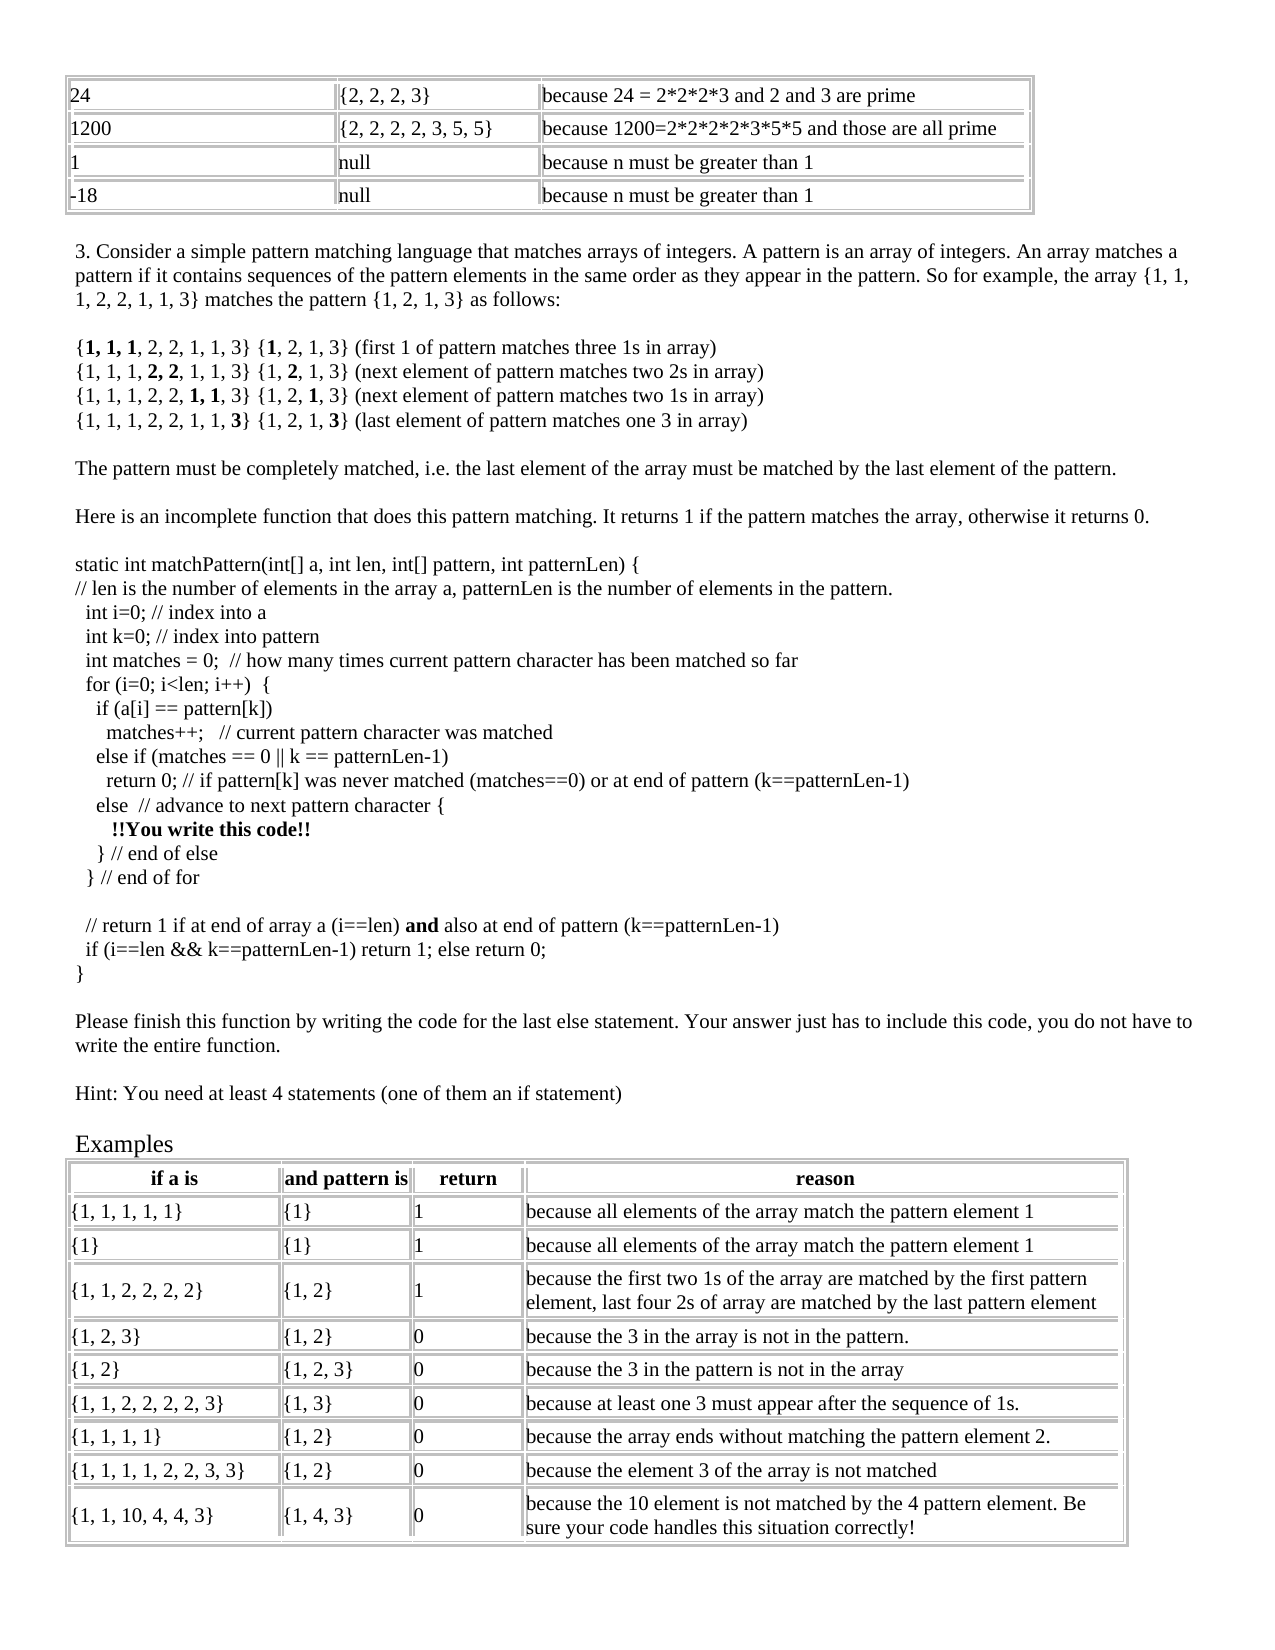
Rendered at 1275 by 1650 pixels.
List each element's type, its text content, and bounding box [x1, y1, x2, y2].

table_header return [412, 1160, 524, 1192]
table_cell because n must be greater than 1 [541, 142, 1032, 175]
text {1, 1, 1, 2, 2, 1, 1, 3} {1, 2, 1, 3} (next element of pattern matches two 2s in array) [75, 359, 1200, 383]
text } // end of else [75, 841, 1200, 865]
table_cell because all elements of the array match the pattern element 1 [524, 1192, 1126, 1225]
table_cell 0 [415, 1456, 521, 1483]
table_cell 24 [71, 81, 337, 108]
table_cell {1, 4, 3} [281, 1483, 412, 1541]
text !!You write this code!! [75, 817, 1200, 841]
table_cell 1 [68, 142, 337, 175]
text matches++; // current pattern character was matched [75, 720, 1200, 744]
text // return 1 if at end of array a (i==len) and also at end of pattern (k==patternLen-1) [75, 913, 1200, 937]
text int i=0; // index into a [75, 600, 1200, 624]
table_cell {1, 2, 3} [68, 1316, 281, 1349]
table_cell because at least one 3 must appear after the sequence of 1s. [524, 1383, 1126, 1416]
text int k=0; // index into pattern [75, 624, 1200, 648]
text {1, 1, 1, 2, 2, 1, 1, 3} {1, 2, 1, 3} (next element of pattern matches two 1s in array) [75, 383, 1200, 407]
text 3. Consider a simple pattern matching language that matches arrays of integers. A pattern is an array of integers. An array matches a pattern if it contains sequences of the pattern elements in the same order as they appear in the pattern. So for example, the array {1, 1, 1, 2, 2, 1, 1, 3} matches the pattern {1, 2, 1, 3} as follows: [75, 239, 1200, 311]
table_cell because the element 3 of the array is not matched [524, 1450, 1126, 1483]
text Examples [75, 1129, 1200, 1158]
table_cell {2, 2, 2, 2, 3, 5, 5} [340, 115, 538, 142]
table_cell because the first two 1s of the array are matched by the first pattern element, last four 2s of array are matched by the last pattern element [524, 1259, 1126, 1316]
table_cell {1, 2} [68, 1349, 281, 1383]
table_cell {1, 1, 1, 1, 1} [68, 1192, 281, 1225]
table_cell because the array ends without matching the pattern element 2. [524, 1416, 1126, 1450]
table_cell 0 [415, 1423, 521, 1450]
table_cell {1, 2} [284, 1322, 409, 1349]
text {1, 1, 1, 2, 2, 1, 1, 3} {1, 2, 1, 3} (first 1 of pattern matches three 1s in array) [75, 335, 1200, 359]
table_cell {1, 2} [284, 1423, 409, 1450]
text for (i=0; i<len; i++) { [75, 672, 1200, 696]
table_cell {1} [284, 1198, 409, 1225]
table_cell because 24 = 2*2*2*3 and 2 and 3 are prime [541, 77, 1032, 108]
table_cell 1 [415, 1198, 521, 1225]
table_cell 1 [415, 1231, 521, 1258]
text if (a[i] == pattern[k]) [75, 696, 1200, 720]
table_cell {2, 2, 2, 3} [337, 77, 541, 108]
table_cell because 1200=2*2*2*2*3*5*5 and those are all prime [541, 109, 1032, 142]
text return 0; // if pattern[k] was never matched (matches==0) or at end of pattern (k==patternLen-1) [75, 768, 1200, 792]
table_cell {1, 1, 1, 1, 2, 2, 3, 3} [68, 1450, 281, 1483]
table_cell {1, 2} [284, 1456, 409, 1483]
table_cell because the 3 in the array is not in the pattern. [524, 1316, 1126, 1349]
table_cell 0 [412, 1483, 524, 1541]
table_header if a is [71, 1164, 281, 1192]
text // len is the number of elements in the array a, patternLen is the number of elements in the pattern. [75, 576, 1200, 600]
text } // end of for [75, 865, 1200, 889]
table_cell 0 [415, 1389, 521, 1416]
table_cell -18 [68, 175, 337, 209]
table_cell because the 3 in the pattern is not in the array [524, 1349, 1126, 1383]
table_cell {1, 3} [284, 1389, 409, 1416]
table_cell {1, 1, 1, 1} [68, 1416, 281, 1450]
text } [75, 961, 1200, 985]
table_cell {1, 1, 2, 2, 2, 2} [68, 1259, 281, 1316]
table_header reason [524, 1160, 1126, 1192]
table_header and pattern is [281, 1160, 412, 1192]
table_cell {1} [68, 1225, 281, 1258]
table_cell {1, 2, 3} [284, 1356, 409, 1383]
table_cell 0 [415, 1356, 521, 1383]
table_cell 1200 [68, 109, 337, 142]
text int matches = 0; // how many times current pattern character has been matched so far [75, 648, 1200, 672]
text else if (matches == 0 || k == patternLen-1) [75, 744, 1200, 768]
table_cell 1 [415, 1265, 521, 1316]
text {1, 1, 1, 2, 2, 1, 1, 3} {1, 2, 1, 3} (last element of pattern matches one 3 in array) [75, 407, 1200, 432]
table_cell null [340, 148, 538, 175]
table_cell 0 [415, 1322, 521, 1349]
text Please finish this function by writing the code for the last else statement. Your answer just has to include this code, you do not have to write the entire function. [75, 1009, 1200, 1057]
table_cell because all elements of the array match the pattern element 1 [524, 1225, 1126, 1258]
table_cell because the 10 element is not matched by the 4 pattern element. Be sure your code handles this situation correctly! [524, 1483, 1126, 1541]
text static int matchPattern(int[] a, int len, int[] pattern, int patternLen) { [75, 552, 1200, 576]
table_cell {1, 1, 10, 4, 4, 3} [68, 1483, 281, 1541]
table_cell null [337, 175, 541, 209]
text The pattern must be completely matched, i.e. the last element of the array must be matched by the last element of the pattern. [75, 456, 1200, 480]
table_cell because n must be greater than 1 [541, 175, 1032, 209]
text if (i==len && k==patternLen-1) return 1; else return 0; [75, 937, 1200, 961]
text Hint: You need at least 4 statements (one of them an if statement) [75, 1081, 1200, 1105]
table_cell {1, 2} [284, 1265, 409, 1316]
text Here is an incomplete function that does this pattern matching. It returns 1 if the pattern matches the array, otherwise it returns 0. [75, 504, 1200, 528]
text else // advance to next pattern character { [75, 792, 1200, 817]
table_cell {1} [284, 1231, 409, 1258]
table_cell {1, 1, 2, 2, 2, 2, 3} [68, 1383, 281, 1416]
